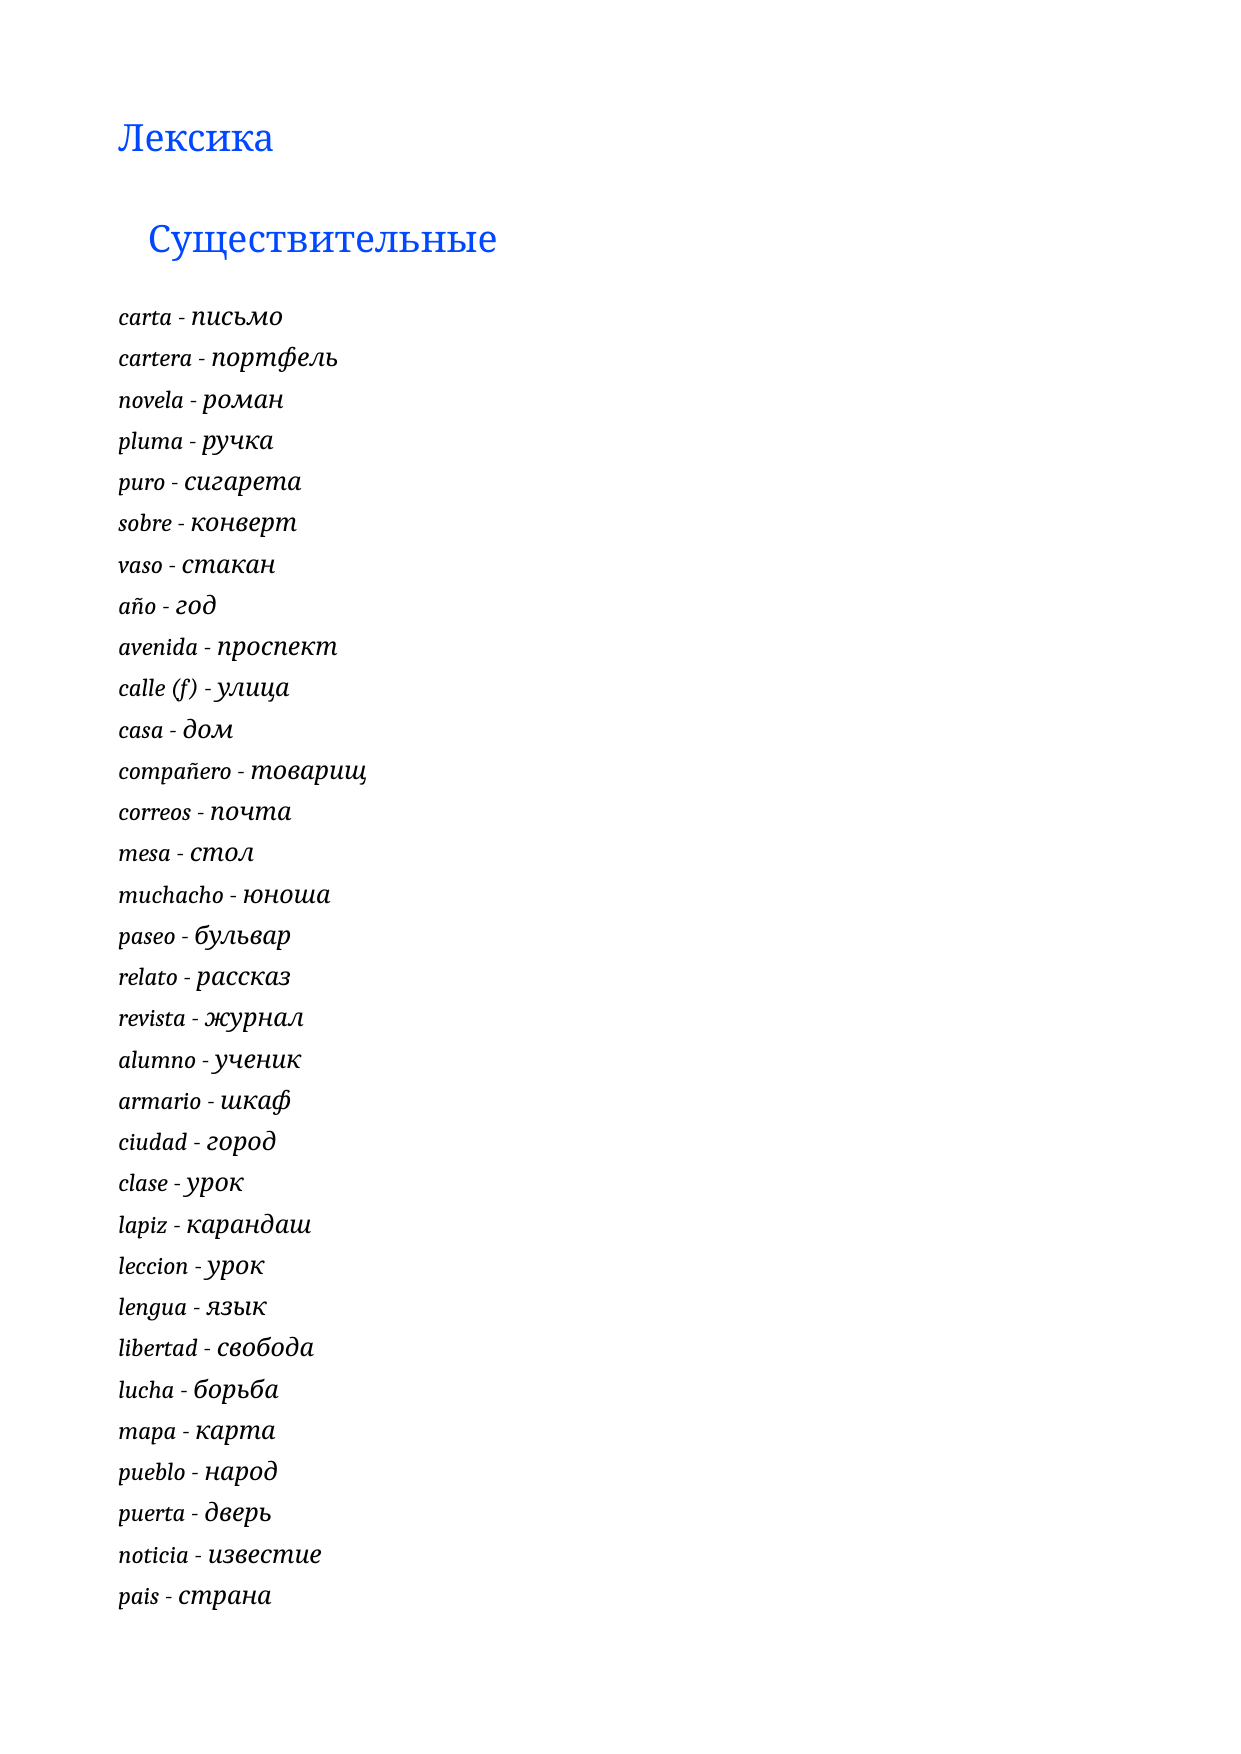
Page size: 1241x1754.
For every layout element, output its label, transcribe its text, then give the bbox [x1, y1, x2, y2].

text noticia - известие [118, 1541, 1122, 1569]
text mesa - стол [118, 839, 1122, 868]
text compañero - товарищ [118, 757, 1122, 786]
text correos - почта [118, 798, 1122, 827]
text avenida - проспект [118, 633, 1122, 662]
text pueblo - народ [118, 1458, 1122, 1487]
text relato - рассказ [118, 963, 1122, 992]
text leccion - урок [118, 1252, 1122, 1281]
text lengua - язык [118, 1293, 1122, 1322]
text año - год [118, 592, 1122, 621]
text Лексика [118, 118, 1122, 161]
text calle (f) - улица [118, 674, 1122, 703]
text mapa - карта [118, 1417, 1122, 1446]
text pais - страна [118, 1582, 1122, 1611]
text lapiz - карандаш [118, 1211, 1122, 1239]
text vaso - стакан [118, 551, 1122, 579]
text libertad - свобода [118, 1334, 1122, 1363]
text Существительные [148, 219, 1122, 262]
text clase - урок [118, 1169, 1122, 1198]
text pluma - ручка [118, 427, 1122, 456]
text paseo - бульвар [118, 922, 1122, 951]
text lucha - борьба [118, 1376, 1122, 1404]
text casa - дом [118, 716, 1122, 744]
text novela - роман [118, 386, 1122, 414]
text armario - шкаф [118, 1087, 1122, 1116]
text alumno - ученик [118, 1046, 1122, 1074]
text carta - письмо [118, 303, 1122, 332]
text revista - журнал [118, 1004, 1122, 1033]
text puerta - дверь [118, 1499, 1122, 1528]
text muchacho - юноша [118, 881, 1122, 909]
text ciudad - город [118, 1128, 1122, 1157]
text cartera - портфель [118, 344, 1122, 373]
text puro - сигарета [118, 468, 1122, 497]
text sobre - конверт [118, 509, 1122, 538]
